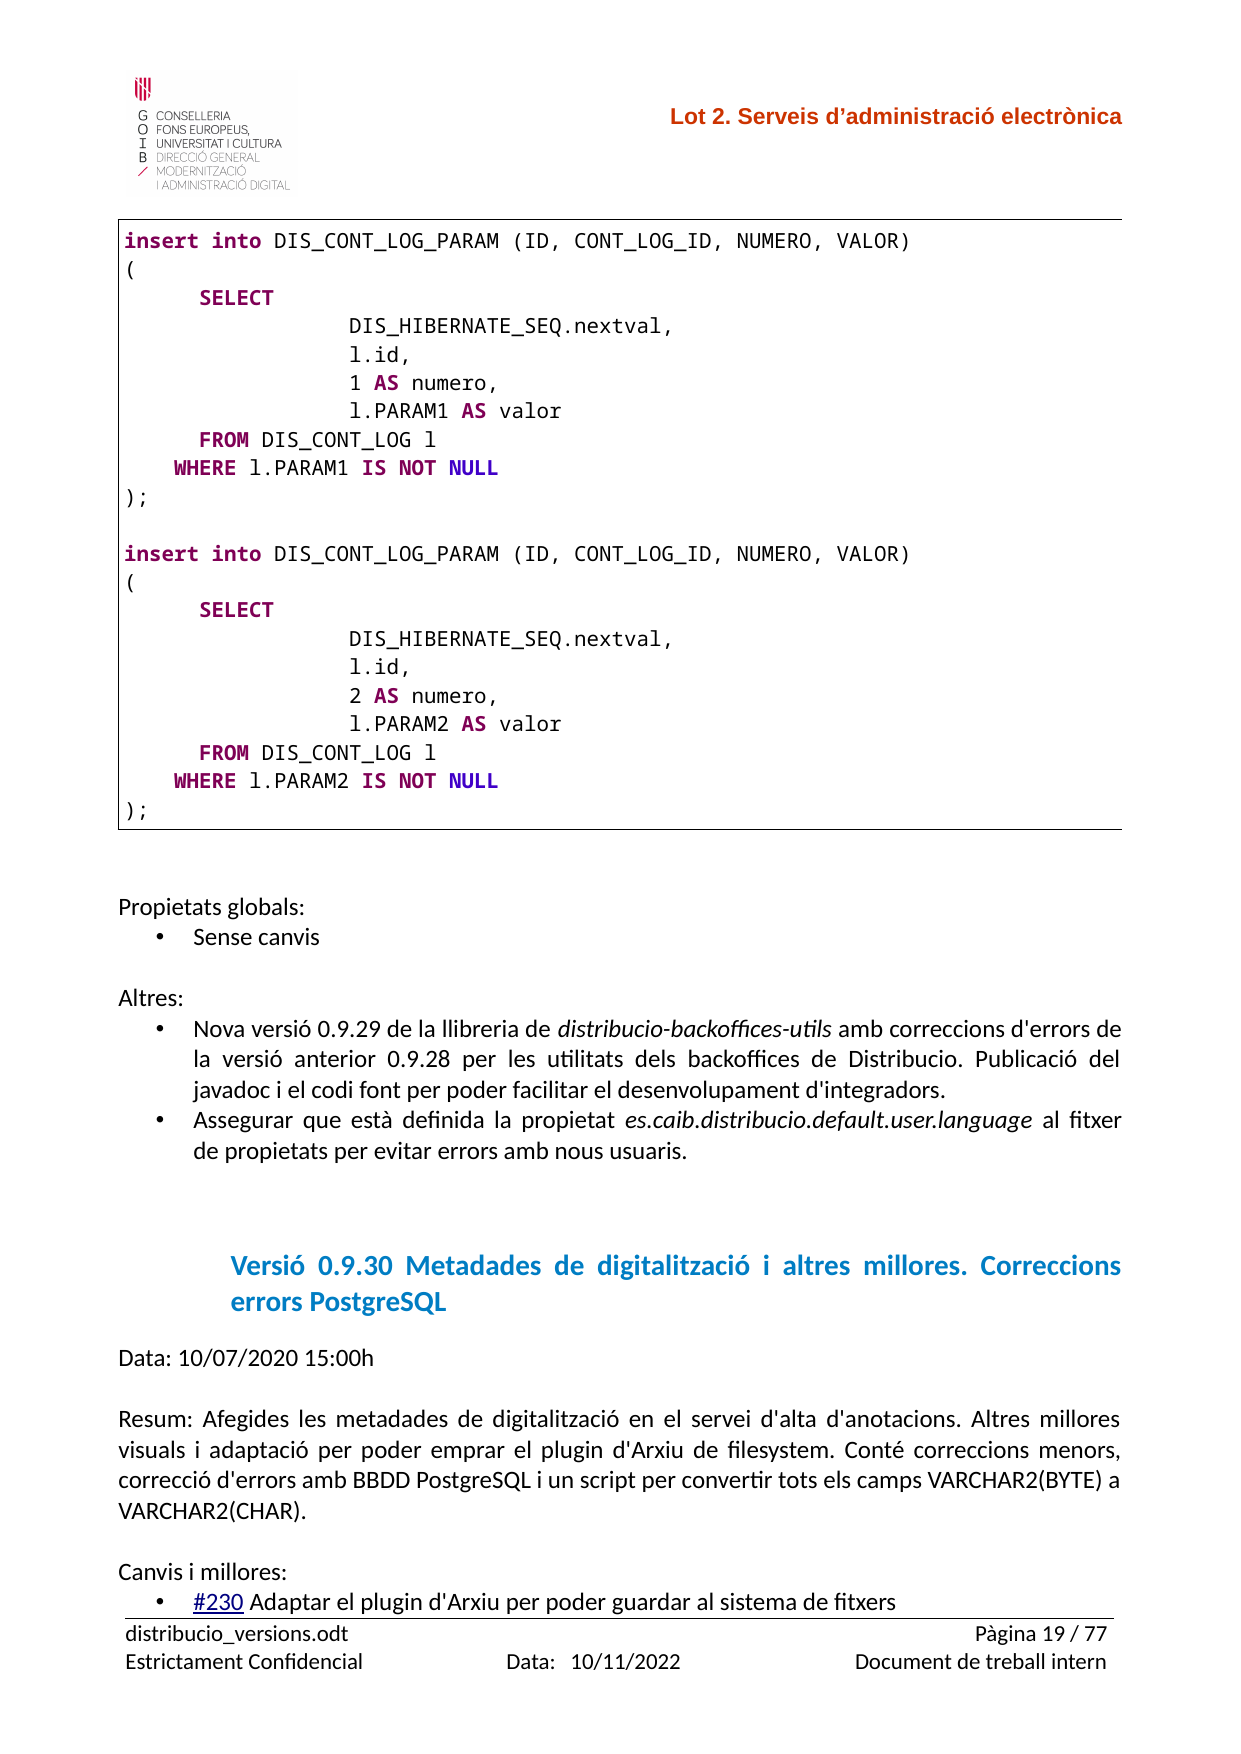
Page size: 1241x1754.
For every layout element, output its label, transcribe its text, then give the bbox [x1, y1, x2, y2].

list Nova versió 0.9.29 de la llibreria de distribucio-backoffices-utils amb correccions d'errors de la versió anterior 0.9.28 per les utilitats dels backoffices de Distribucio. Publicació del javadoc i el codi font per poder facilitar el desenvolupament d'integradors. [156, 1013, 1122, 1104]
text Altres: [118, 982, 1122, 1013]
list Sense canvis [156, 921, 1122, 952]
list #230 Adaptar el plugin d'Arxiu per poder guardar al sistema de fitxers [156, 1586, 1122, 1617]
text Resum: Afegides les metadades de digitalització en el servei d'alta d'anotacions. Altres millores visuals i adaptació per poder emprar el plugin d'Arxiu de filesystem. Conté correccions menors, correcció d'errors amb BBDD PostgreSQL i un script per convertir tots els camps VARCHAR2(BYTE) a VARCHAR2(CHAR). [118, 1403, 1122, 1525]
text Data: 10/07/2020 15:00h [118, 1342, 1122, 1373]
list Assegurar que està definida la propietat es.caib.distribucio.default.user.language al fitxer de propietats per evitar errors amb nous usuaris. [156, 1104, 1122, 1166]
text Canvis i millores: [118, 1556, 1122, 1586]
subtitle Versió 0.9.30 Metadades de digitalització i altres millores. Correccions errors PostgreSQL [153, 1247, 1122, 1318]
picture [126, 70, 299, 197]
text Propietats globals: [118, 891, 1122, 921]
table_header insert into DIS_CONT_LOG_PARAM (ID, CONT_LOG_ID, NUMERO, VALOR) ( SELECT DIS_HIBERNATE_SEQ.nextval, l.id, 1 AS numero, l.PARAM1 AS valor FROM DIS_CONT_LOG l WHERE l.PARAM1 IS NOT NULL ); insert into DIS_CONT_LOG_PARAM (ID, CONT_LOG_ID, NUMERO, VALOR) ( SELECT DIS_HIBERNATE_SEQ.nextval, l.id, 2 AS numero, l.PARAM2 AS valor FROM DIS_CONT_LOG l WHERE l.PARAM2 IS NOT NULL ); [119, 220, 1122, 829]
